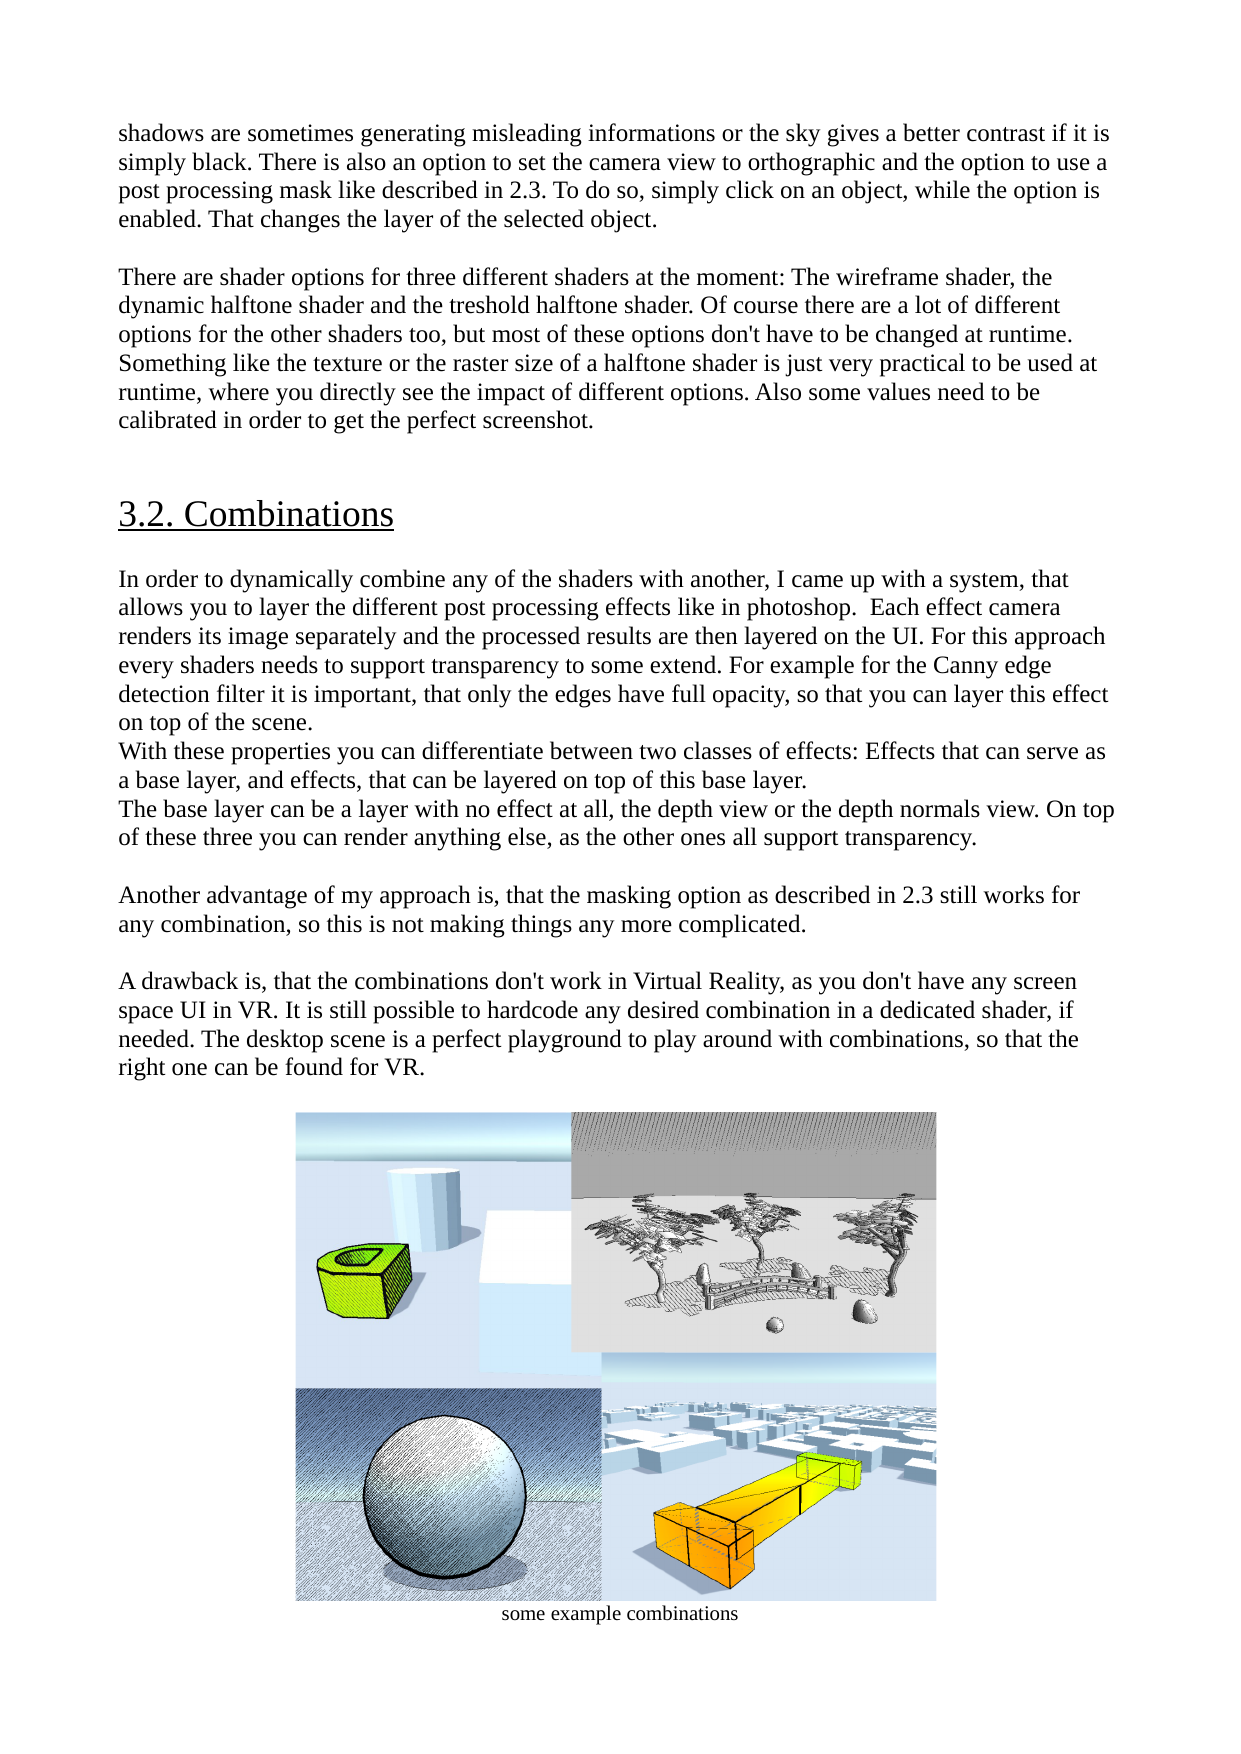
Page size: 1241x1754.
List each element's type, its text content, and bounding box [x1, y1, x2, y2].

text In order to dynamically combine any of the shaders with another, I came up with a system, that allows you to layer the different post processing effects like in photoshop. Each effect camera renders its image separately and the processed results are then layered on the UI. For this approach every shaders needs to support transparency to some extend. For example for the Canny edge detection filter it is important, that only the edges have full opacity, so that you can layer this effect on top of the scene. [118, 564, 1122, 736]
text With these properties you can differentiate between two classes of effects: Effects that can serve as a base layer, and effects, that can be layered on top of this base layer. [118, 736, 1122, 794]
text There are shader options for three different shaders at the moment: The wireframe shader, the dynamic halftone shader and the treshold halftone shader. Of course there are a lot of different options for the other shaders too, but most of these options don't have to be changed at runtime. Something like the texture or the raster size of a halftone shader is just very practical to be used at runtime, where you directly see the impact of different options. Also some values need to be calibrated in order to get the perfect screenshot. [118, 262, 1122, 434]
picture [295, 1112, 937, 1601]
text The base layer can be a layer with no effect at all, the depth view or the depth normals view. On top of these three you can render anything else, as the other ones all support transparency. [118, 794, 1122, 851]
text A drawback is, that the combinations don't work in Virtual Reality, as you don't have any screen space UI in VR. It is still possible to hardcode any desired combination in a dedicated shader, if needed. The desktop scene is a perfect playground to play around with combinations, so that the right one can be found for VR. [118, 966, 1122, 1081]
text some example combinations [118, 1601, 1122, 1625]
text shadows are sometimes generating misleading informations or the sky gives a better contrast if it is simply black. There is also an option to set the camera view to orthographic and the option to use a post processing mask like described in 2.3. To do so, simply click on an object, while the option is enabled. That changes the layer of the selected object. [118, 118, 1122, 233]
text 3.2. Combinations [118, 492, 1122, 535]
text Another advantage of my approach is, that the masking option as described in 2.3 still works for any combination, so this is not making things any more complicated. [118, 880, 1122, 937]
